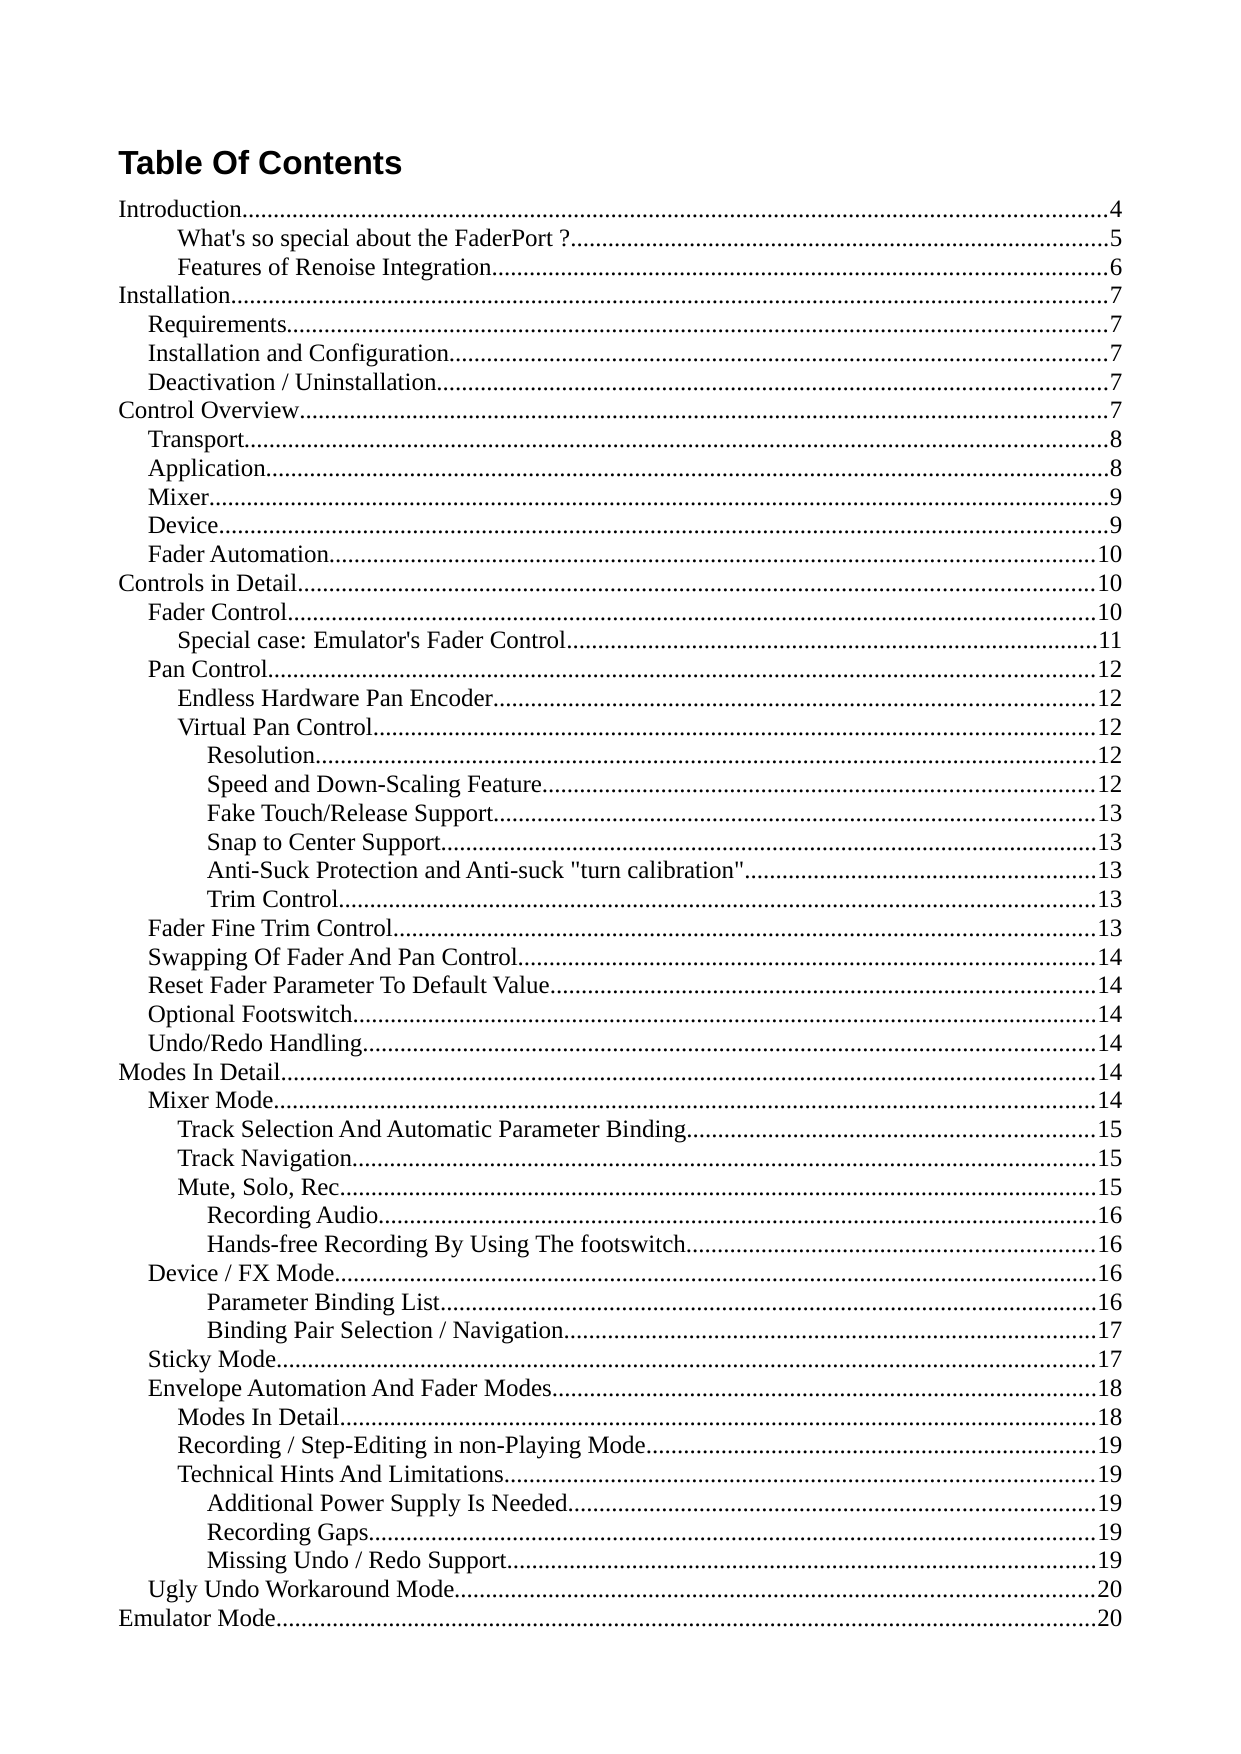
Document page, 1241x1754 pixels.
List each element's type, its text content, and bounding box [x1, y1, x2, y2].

text Sticky Mode 17 [148, 1344, 1122, 1373]
text Controls in Detail 10 [118, 568, 1122, 597]
text Fader Control 10 [148, 597, 1122, 625]
text Additional Power Supply Is Needed 19 [207, 1488, 1122, 1517]
text Special case: Emulator's Fader Control 11 [177, 625, 1122, 654]
text Device 9 [148, 510, 1122, 539]
text Fader Automation 10 [148, 539, 1122, 568]
text What's so special about the FaderPort ? 5 [177, 223, 1122, 252]
text Missing Undo / Redo Support 19 [207, 1545, 1122, 1574]
text Reset Fader Parameter To Default Value 14 [148, 970, 1122, 999]
text Modes In Detail 14 [118, 1057, 1122, 1085]
text Device / FX Mode 16 [148, 1258, 1122, 1287]
text Virtual Pan Control 12 [177, 712, 1122, 740]
text Requirements 7 [148, 309, 1122, 338]
text Track Selection And Automatic Parameter Binding 15 [177, 1114, 1122, 1143]
text Transport 8 [148, 424, 1122, 453]
text Binding Pair Selection / Navigation 17 [207, 1315, 1122, 1344]
text Speed and Down-Scaling Feature 12 [207, 769, 1122, 798]
text Installation 7 [118, 280, 1122, 309]
text Track Navigation 15 [177, 1143, 1122, 1172]
text Modes In Detail 18 [177, 1402, 1122, 1430]
text Application 8 [148, 453, 1122, 482]
text Undo/Redo Handling 14 [148, 1028, 1122, 1057]
text Swapping Of Fader And Pan Control 14 [148, 942, 1122, 970]
text Snap to Center Support 13 [207, 827, 1122, 855]
subtitle Table Of Contents [118, 143, 1122, 182]
text Pan Control 12 [148, 654, 1122, 683]
text Ugly Undo Workaround Mode 20 [148, 1574, 1122, 1603]
text Installation and Configuration 7 [148, 338, 1122, 367]
text Mixer 9 [148, 482, 1122, 510]
text Emulator Mode 20 [118, 1603, 1122, 1632]
text Technical Hints And Limitations 19 [177, 1459, 1122, 1488]
text Optional Footswitch 14 [148, 999, 1122, 1028]
text Trim Control 13 [207, 884, 1122, 913]
text Envelope Automation And Fader Modes 18 [148, 1373, 1122, 1402]
text Recording Audio 16 [207, 1200, 1122, 1229]
text Resolution 12 [207, 740, 1122, 769]
text Features of Renoise Integration 6 [177, 252, 1122, 280]
text Fake Touch/Release Support 13 [207, 798, 1122, 827]
text Introduction 4 [118, 194, 1122, 223]
text Anti-Suck Protection and Anti-suck "turn calibration" 13 [207, 855, 1122, 884]
text Mixer Mode 14 [148, 1085, 1122, 1114]
text Endless Hardware Pan Encoder 12 [177, 683, 1122, 712]
text Control Overview 7 [118, 395, 1122, 424]
text Deactivation / Uninstallation 7 [148, 367, 1122, 395]
text Hands-free Recording By Using The footswitch 16 [207, 1229, 1122, 1258]
text Parameter Binding List 16 [207, 1287, 1122, 1315]
text Recording Gaps 19 [207, 1517, 1122, 1545]
text Mute, Solo, Rec 15 [177, 1172, 1122, 1200]
text Recording / Step-Editing in non-Playing Mode 19 [177, 1430, 1122, 1459]
text Fader Fine Trim Control 13 [148, 913, 1122, 942]
